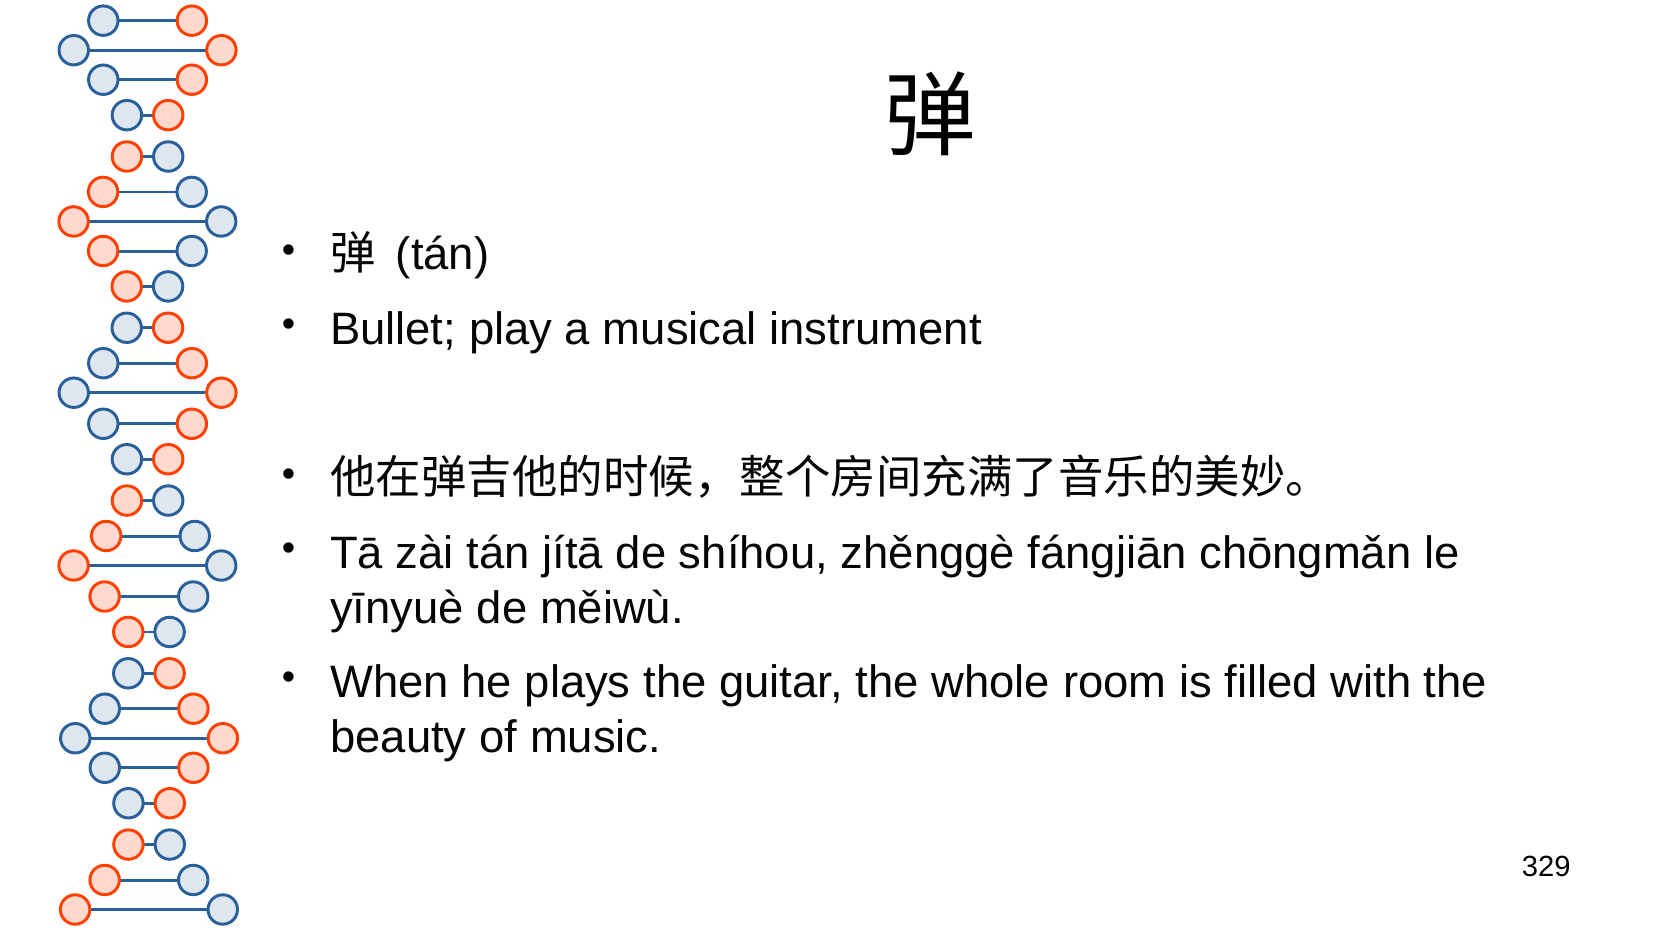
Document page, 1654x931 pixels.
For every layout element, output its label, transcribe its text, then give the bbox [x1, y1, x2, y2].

title 弹 [265, 35, 1595, 189]
list 弹 (tán) Bullet; play a musical instrument 他在弹吉他的时候，整个房间充满了音乐的美妙。 Tā zài tán jítā de shíhou, zhěnggè fángjiān chōngmǎn le yīnyuè de měiwù. When he plays the guitar, the whole room is filled with the beauty of music. [265, 224, 1595, 764]
